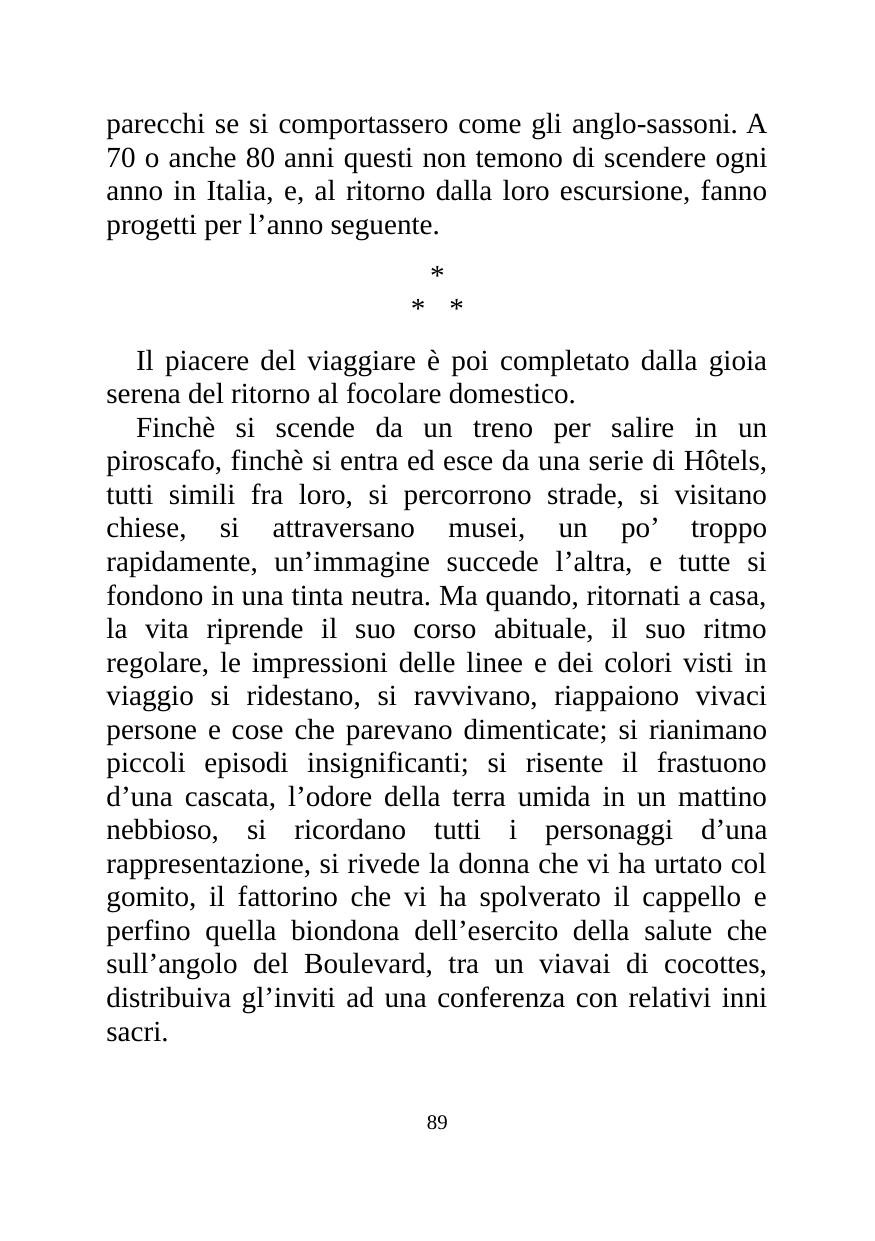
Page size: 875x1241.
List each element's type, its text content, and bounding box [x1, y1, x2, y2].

text parecchi se si comportassero come gli anglo-sassoni. A 70 o anche 80 anni questi non temono di scendere ogni anno in Italia, e, al ritorno dalla loro escursione, fanno progetti per l’anno seguente. [106, 106, 768, 240]
text Finchè si scende da un treno per salire in un piroscafo, finchè si entra ed esce da una serie di Hôtels, tutti simili fra loro, si percorrono strade, si visitano chiese, si attraversano musei, un po’ troppo rapidamente, un’immagine succede l’altra, e tutte si fondono in una tinta neutra. Ma quando, ritornati a casa, la vita riprende il suo corso abituale, il suo ritmo regolare, le impressioni delle linee e dei colori visti in viaggio si ridestano, si ravvivano, riappaiono vivaci persone e cose che parevano dimenticate; si rianimano piccoli episodi insignificanti; si risente il frastuono d’una cascata, l’odore della terra umida in un mattino nebbioso, si ricordano tutti i personaggi d’una rappresentazione, si rivede la donna che vi ha urtato col gomito, il fattorino che vi ha spolverato il cappello e perfino quella biondona dell’esercito della salute che sull’angolo del Boulevard, tra un viavai di cocottes, distribuiva gl’inviti ad una conferenza con relativi inni sacri. [106, 410, 768, 1047]
text Il piacere del viaggiare è poi completato dalla gioia serena del ritorno al focolare domestico. [106, 343, 768, 410]
text * * * [106, 258, 768, 325]
